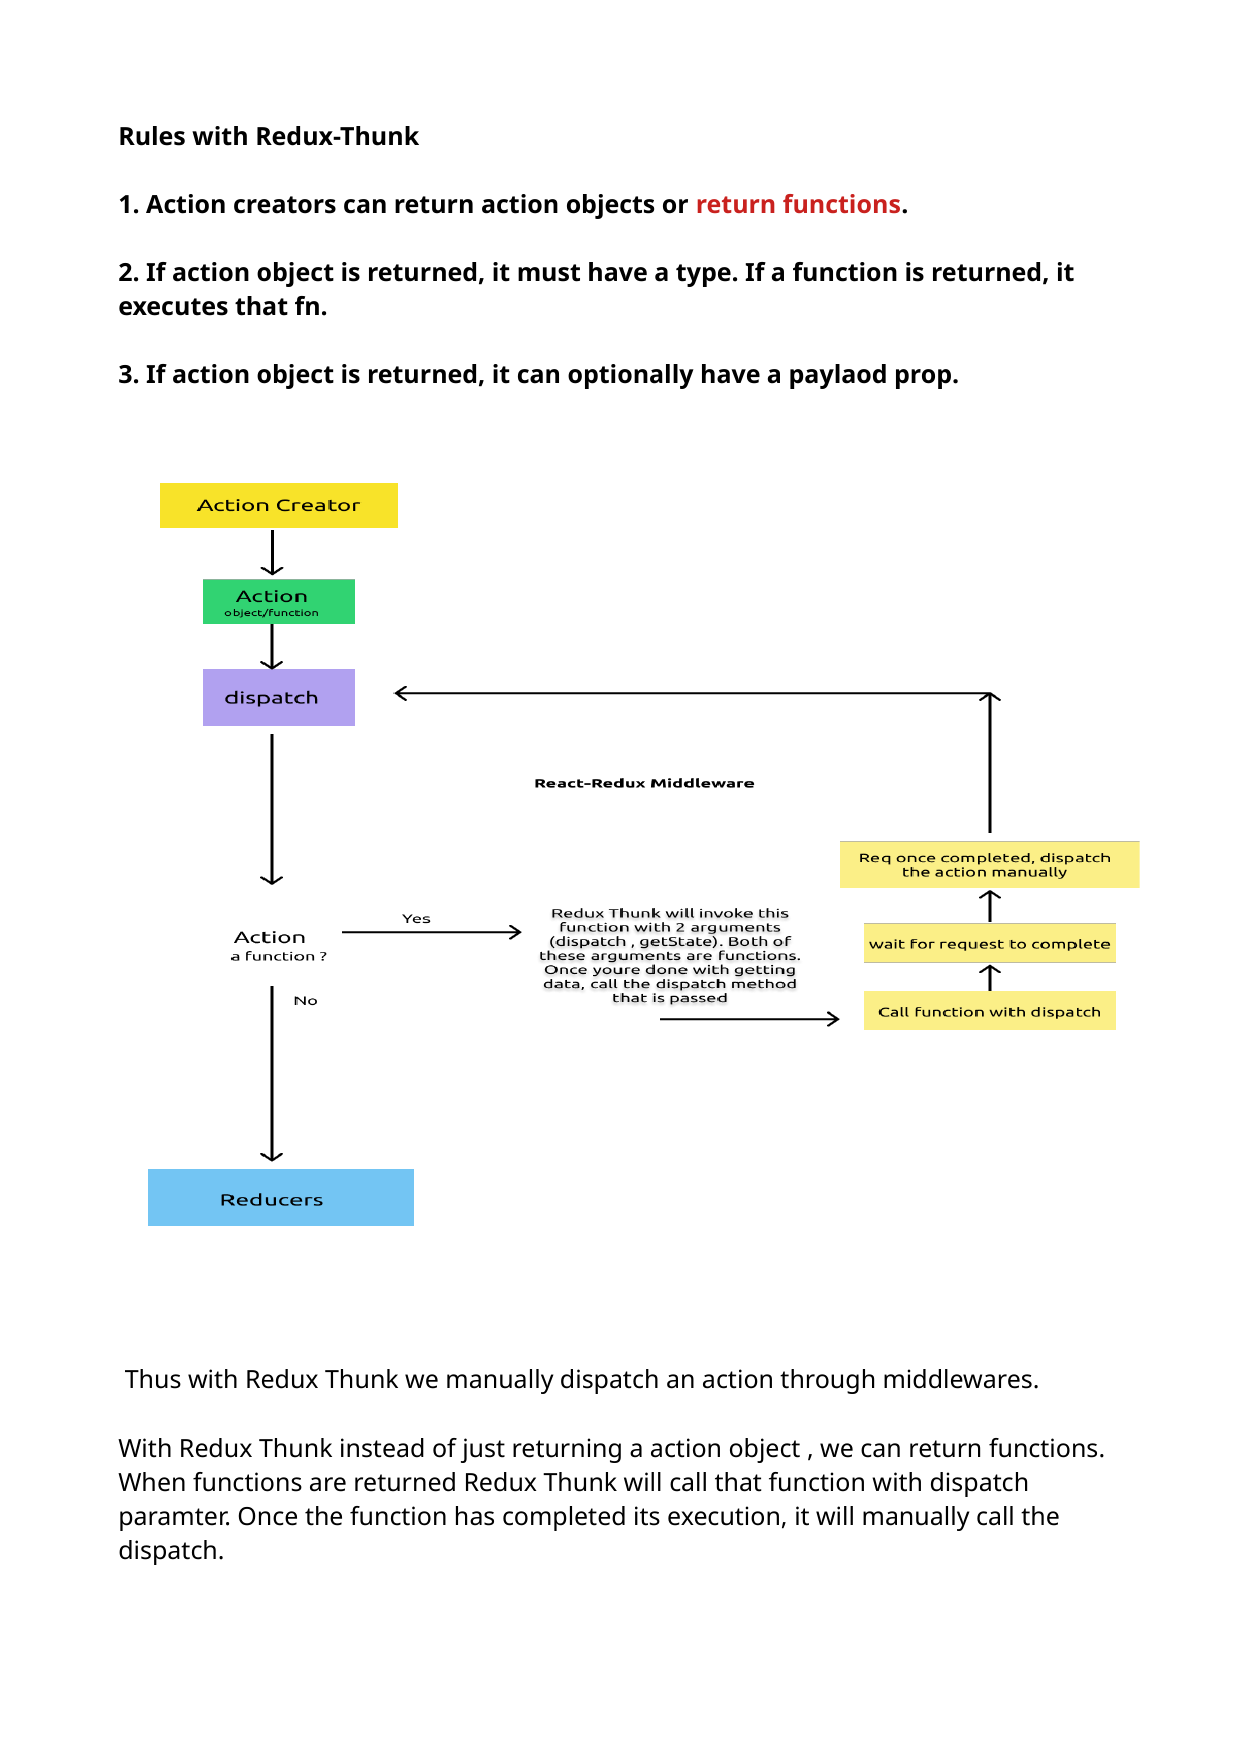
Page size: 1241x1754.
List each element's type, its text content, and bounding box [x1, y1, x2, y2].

picture [135, 483, 1140, 1226]
text Thus with Redux Thunk we manually dispatch an action through middlewares. [118, 1362, 1122, 1396]
text 1. Action creators can return action objects or return functions. [118, 186, 1122, 220]
text When functions are returned Redux Thunk will call that function with dispatch paramter. Once the function has completed its execution, it will manually call the dispatch. [118, 1464, 1122, 1567]
text 3. If action object is returned, it can optionally have a paylaod prop. [118, 357, 1122, 391]
text 2. If action object is returned, it must have a type. If a function is returned, it executes that fn. [118, 254, 1122, 322]
text Rules with Redux-Thunk [118, 118, 1122, 152]
text With Redux Thunk instead of just returning a action object , we can return functions. [118, 1430, 1122, 1464]
